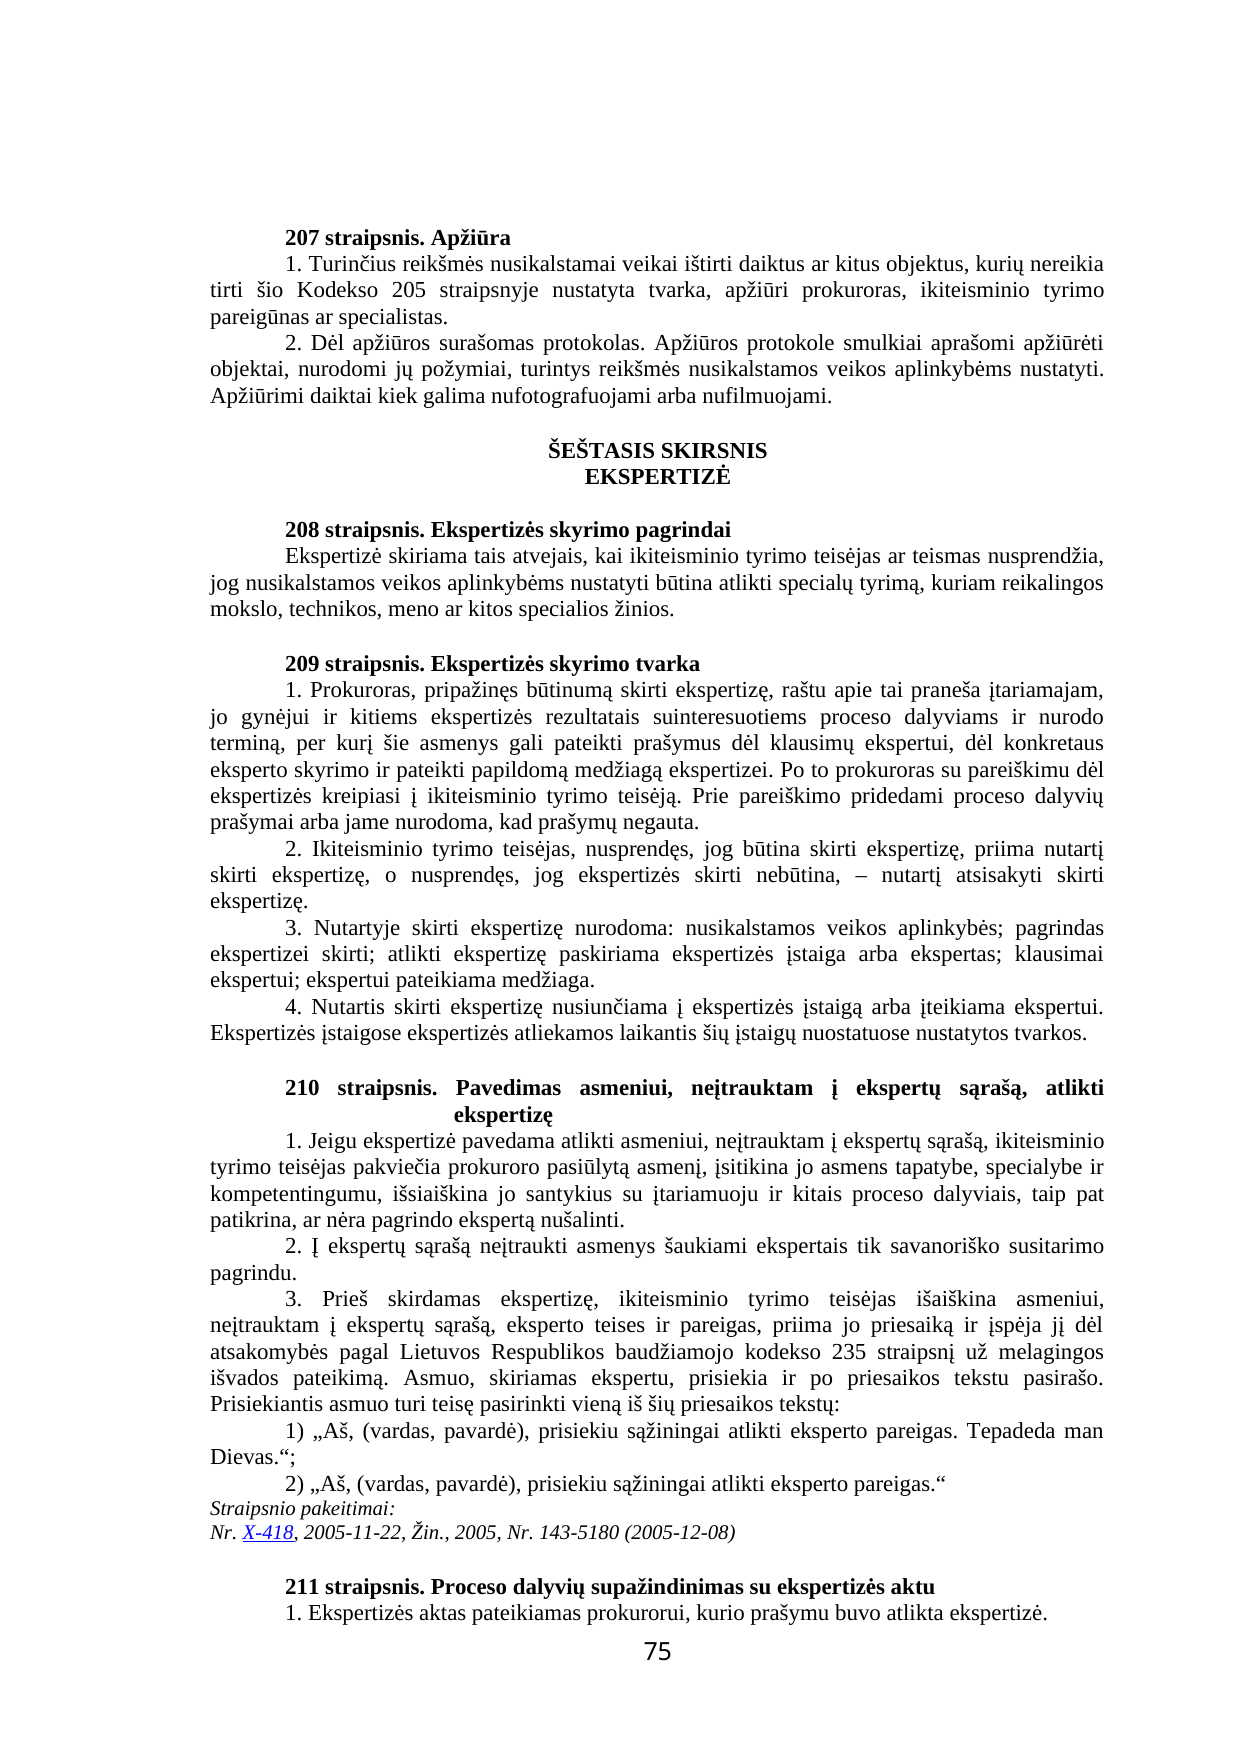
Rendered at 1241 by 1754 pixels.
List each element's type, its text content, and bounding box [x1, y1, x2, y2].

text 2. Į ekspertų sąrašą neįtraukti asmenys šaukiami ekspertais tik savanoriško susitarimo pagrindu. [210, 1232, 1106, 1285]
text 2) „Aš, (vardas, pavardė), prisiekiu sąžiningai atlikti eksperto pareigas.“ [210, 1469, 1106, 1496]
text 207 straipsnis. Apžiūra [210, 224, 1106, 250]
text 3. Prieš skirdamas ekspertizę, ikiteisminio tyrimo teisėjas išaiškina asmeniui, neįtrauktam į ekspertų sąrašą, eksperto teises ir pareigas, priima jo priesaiką ir įspėja jį dėl atsakomybės pagal Lietuvos Respublikos baudžiamojo kodekso 235 straipsnį už melagingos išvados pateikimą. Asmuo, skiriamas ekspertu, prisiekia ir po priesaikos tekstu pasirašo. Prisiekiantis asmuo turi teisę pasirinkti vieną iš šių priesaikos tekstų: [210, 1285, 1106, 1417]
text 1. Jeigu ekspertizė pavedama atlikti asmeniui, neįtrauktam į ekspertų sąrašą, ikiteisminio tyrimo teisėjas pakviečia prokuroro pasiūlytą asmenį, įsitikina jo asmens tapatybe, specialybe ir kompetentingumu, išsiaiškina jo santykius su įtariamuoju ir kitais proceso dalyviais, taip pat patikrina, ar nėra pagrindo ekspertą nušalinti. [210, 1127, 1106, 1232]
text Nr. X-418, 2005-11-22, Žin., 2005, Nr. 143-5180 (2005-12-08) [210, 1520, 1106, 1544]
text 210 straipsnis. Pavedimas asmeniui, neįtrauktam į ekspertų sąrašą, atlikti ekspertizę [285, 1074, 1106, 1127]
text 1. Prokuroras, pripažinęs būtinumą skirti ekspertizę, raštu apie tai praneša įtariamajam, jo gynėjui ir kitiems ekspertizės rezultatais suinteresuotiems proceso dalyviams ir nurodo terminą, per kurį šie asmenys gali pateikti prašymus dėl klausimų ekspertui, dėl konkretaus eksperto skyrimo ir pateikti papildomą medžiagą ekspertizei. Po to prokuroras su pareiškimu dėl ekspertizės kreipiasi į ikiteisminio tyrimo teisėją. Prie pareiškimo pridedami proceso dalyvių prašymai arba jame nurodoma, kad prašymų negauta. [210, 677, 1106, 835]
text ŠEŠTASIS SKIRSNIS [210, 437, 1106, 463]
text Ekspertizė [210, 463, 1106, 490]
text 1. Ekspertizės aktas pateikiamas prokurorui, kurio prašymu buvo atlikta ekspertizė. [210, 1599, 1106, 1626]
text 2. Ikiteisminio tyrimo teisėjas, nusprendęs, jog būtina skirti ekspertizę, priima nutartį skirti ekspertizę, o nusprendęs, jog ekspertizės skirti nebūtina, – nutartį atsisakyti skirti ekspertizę. [210, 835, 1106, 914]
text 1) „Aš, (vardas, pavardė), prisiekiu sąžiningai atlikti eksperto pareigas. Tepadeda man Dievas.“; [210, 1417, 1106, 1469]
text 3. Nutartyje skirti ekspertizę nurodoma: nusikalstamos veikos aplinkybės; pagrindas ekspertizei skirti; atlikti ekspertizę paskiriama ekspertizės įstaiga arba ekspertas; klausimai ekspertui; ekspertui pateikiama medžiaga. [210, 914, 1106, 993]
text 2. Dėl apžiūros surašomas protokolas. Apžiūros protokole smulkiai aprašomi apžiūrėti objektai, nurodomi jų požymiai, turintys reikšmės nusikalstamos veikos aplinkybėms nustatyti. Apžiūrimi daiktai kiek galima nufotografuojami arba nufilmuojami. [210, 329, 1106, 408]
text 4. Nutartis skirti ekspertizę nusiunčiama į ekspertizės įstaigą arba įteikiama ekspertui. Ekspertizės įstaigose ekspertizės atliekamos laikantis šių įstaigų nuostatuose nustatytos tvarkos. [210, 993, 1106, 1046]
text 208 straipsnis. Ekspertizės skyrimo pagrindai [210, 516, 1106, 542]
text 1. Turinčius reikšmės nusikalstamai veikai ištirti daiktus ar kitus objektus, kurių nereikia tirti šio Kodekso 205 straipsnyje nustatyta tvarka, apžiūri prokuroras, ikiteisminio tyrimo pareigūnas ar specialistas. [210, 250, 1106, 329]
text Straipsnio pakeitimai: [210, 1496, 1106, 1520]
text Ekspertizė skiriama tais atvejais, kai ikiteisminio tyrimo teisėjas ar teismas nusprendžia, jog nusikalstamos veikos aplinkybėms nustatyti būtina atlikti specialų tyrimą, kuriam reikalingos mokslo, technikos, meno ar kitos specialios žinios. [210, 542, 1106, 621]
text 209 straipsnis. Ekspertizės skyrimo tvarka [210, 650, 1106, 677]
text 211 straipsnis. Proceso dalyvių supažindinimas su ekspertizės aktu [210, 1573, 1106, 1599]
